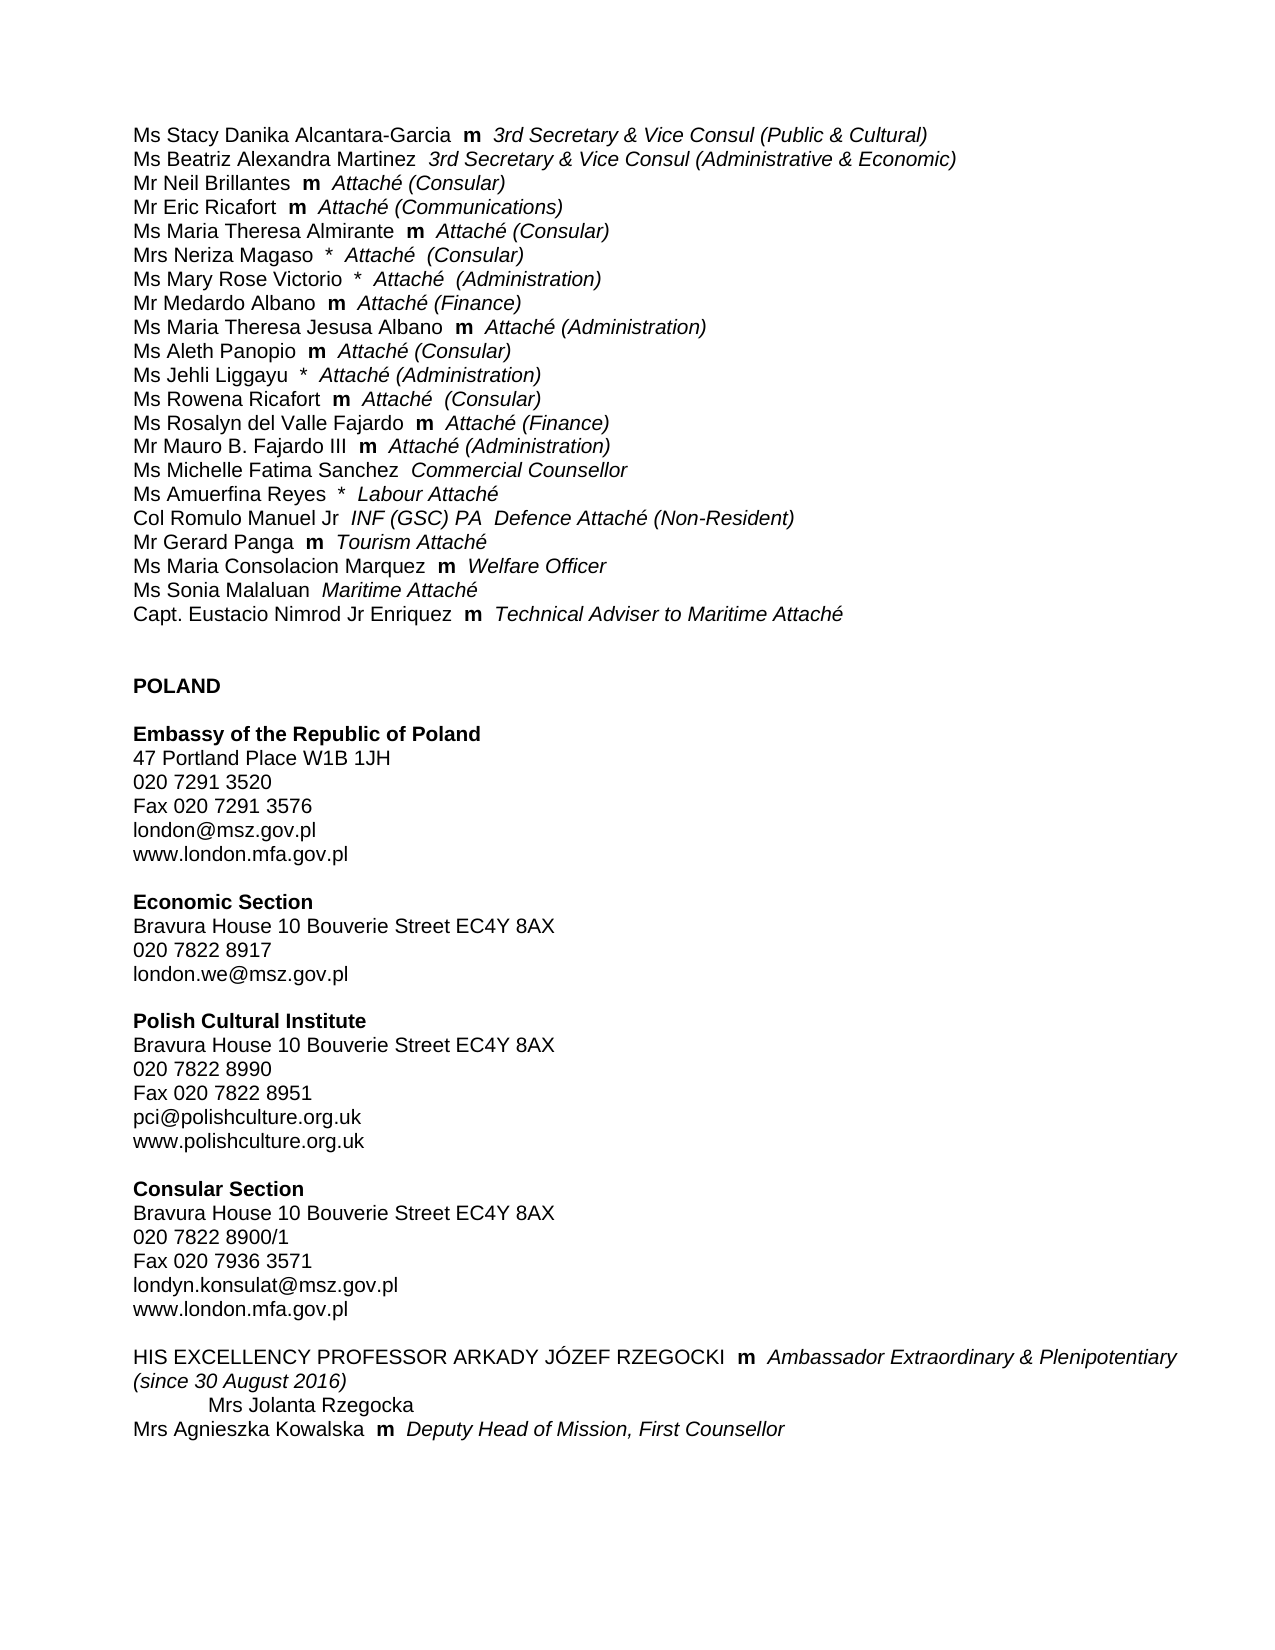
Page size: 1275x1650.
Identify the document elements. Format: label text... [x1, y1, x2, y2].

text www.london.mfa.gov.pl [133, 842, 1181, 866]
text Mr Gerard Panga m Tourism Attaché [133, 530, 1181, 554]
text 47 Portland Place W1B 1JH [133, 746, 1181, 770]
text www.polishculture.org.uk [133, 1129, 1181, 1153]
text Bravura House 10 Bouverie Street EC4Y 8AX [133, 913, 1181, 937]
text 020 7291 3520 [133, 770, 1181, 794]
subtitle Embassy of the Republic of Poland [133, 722, 1181, 746]
text Capt. Eustacio Nimrod Jr Enriquez m Technical Adviser to Maritime Attaché [133, 602, 1181, 626]
text london.we@msz.gov.pl [133, 961, 1181, 985]
text london@msz.gov.pl [133, 818, 1181, 842]
text Ms Mary Rose Victorio * Attaché (Administration) [133, 267, 1181, 291]
text Ms Michelle Fatima Sanchez Commercial Counsellor [133, 458, 1181, 482]
text Ms Beatriz Alexandra Martinez 3rd Secretary & Vice Consul (Administrative & Economic) [133, 147, 1181, 171]
subtitle Consular Section [133, 1177, 1181, 1201]
text Mr Mauro B. Fajardo III m Attaché (Administration) [133, 434, 1181, 458]
text Ms Maria Theresa Jesusa Albano m Attaché (Administration) [133, 314, 1181, 338]
text londyn.konsulat@msz.gov.pl [133, 1273, 1181, 1297]
text Bravura House 10 Bouverie Street EC4Y 8AX [133, 1201, 1181, 1225]
text Mrs Neriza Magaso * Attaché (Consular) [133, 243, 1181, 267]
text Ms Maria Theresa Almirante m Attaché (Consular) [133, 219, 1181, 243]
text 020 7822 8990 [133, 1057, 1181, 1081]
text Mr Medardo Albano m Attaché (Finance) [133, 291, 1181, 314]
text Mrs Agnieszka Kowalska m Deputy Head of Mission, First Counsellor [133, 1417, 1181, 1441]
text 020 7822 8917 [133, 937, 1181, 961]
subtitle POLAND [133, 674, 1181, 698]
text Ms Rowena Ricafort m Attaché (Consular) [133, 386, 1181, 410]
text Ms Sonia Malaluan Maritime Attaché [133, 578, 1181, 602]
text Fax 020 7822 8951 [133, 1081, 1181, 1105]
text Fax 020 7936 3571 [133, 1249, 1181, 1273]
text Ms Aleth Panopio m Attaché (Consular) [133, 338, 1181, 362]
text Fax 020 7291 3576 [133, 794, 1181, 818]
text Col Romulo Manuel Jr INF (GSC) PA Defence Attaché (Non-Resident) [133, 506, 1181, 530]
text pci@polishculture.org.uk [133, 1105, 1181, 1129]
text Ms Rosalyn del Valle Fajardo m Attaché (Finance) [133, 410, 1181, 434]
text 020 7822 8900/1 [133, 1225, 1181, 1249]
text Ms Maria Consolacion Marquez m Welfare Officer [133, 554, 1181, 578]
text Ms Amuerfina Reyes * Labour Attaché [133, 482, 1181, 506]
subtitle Polish Cultural Institute [133, 1009, 1181, 1033]
text Ms Jehli Liggayu * Attaché (Administration) [133, 362, 1181, 386]
text Mr Neil Brillantes m Attaché (Consular) [133, 171, 1181, 195]
subtitle Economic Section [133, 889, 1181, 913]
text www.london.mfa.gov.pl [133, 1297, 1181, 1321]
text Mrs Jolanta Rzegocka [133, 1393, 1181, 1417]
text HIS EXCELLENCY PROFESSOR ARKADY JÓZEF RZEGOCKI m Ambassador Extraordinary & Plenipotentiary (since 30 August 2016) [133, 1345, 1181, 1393]
text Mr Eric Ricafort m Attaché (Communications) [133, 195, 1181, 219]
text Ms Stacy Danika Alcantara-Garcia m 3rd Secretary & Vice Consul (Public & Cultural) [133, 123, 1181, 147]
text Bravura House 10 Bouverie Street EC4Y 8AX [133, 1033, 1181, 1057]
